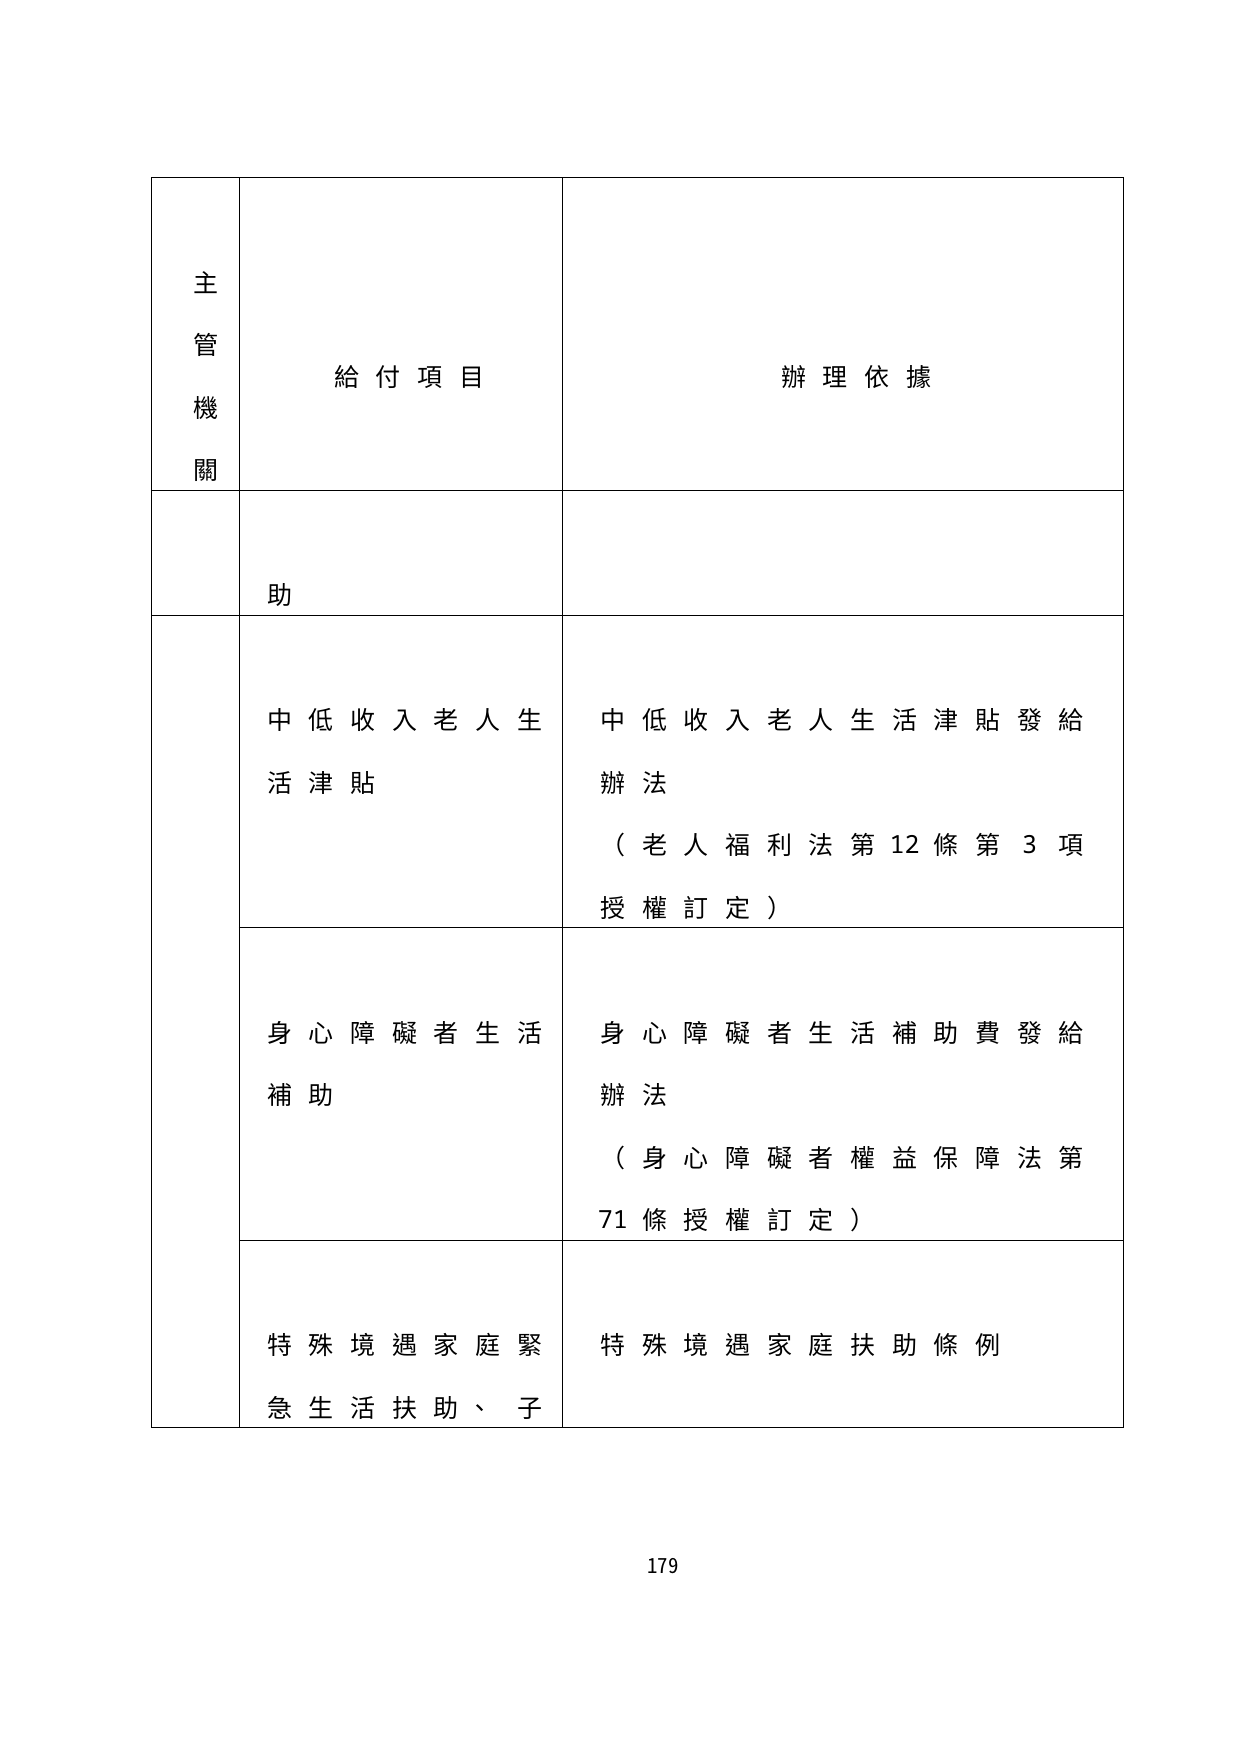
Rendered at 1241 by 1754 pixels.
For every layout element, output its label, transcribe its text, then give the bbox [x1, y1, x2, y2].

table_cell 中低收入老人生活津貼發給辦法 （老人福利法第12條第3項授權訂定） [563, 616, 1123, 927]
table_cell [152, 616, 239, 1427]
table_cell [152, 491, 239, 615]
table_cell 身心障礙者生活補助費發給辦法 （身心障礙者權益保障法第71條授權訂定） [563, 928, 1123, 1240]
table_cell 特殊境遇家庭緊急生活扶助、子 [240, 1241, 562, 1427]
table_cell 特殊境遇家庭扶助條例 [563, 1241, 1123, 1427]
table_header 主管 機關 [152, 178, 239, 490]
table_cell 中低收入老人生活津貼 [240, 616, 562, 927]
table_cell [563, 491, 1123, 615]
table_header 給付項目 [240, 178, 562, 490]
table_cell 身心障礙者生活補助 [240, 928, 562, 1240]
table_header 辦理依據 [563, 178, 1123, 490]
table_cell 助 [240, 491, 562, 615]
